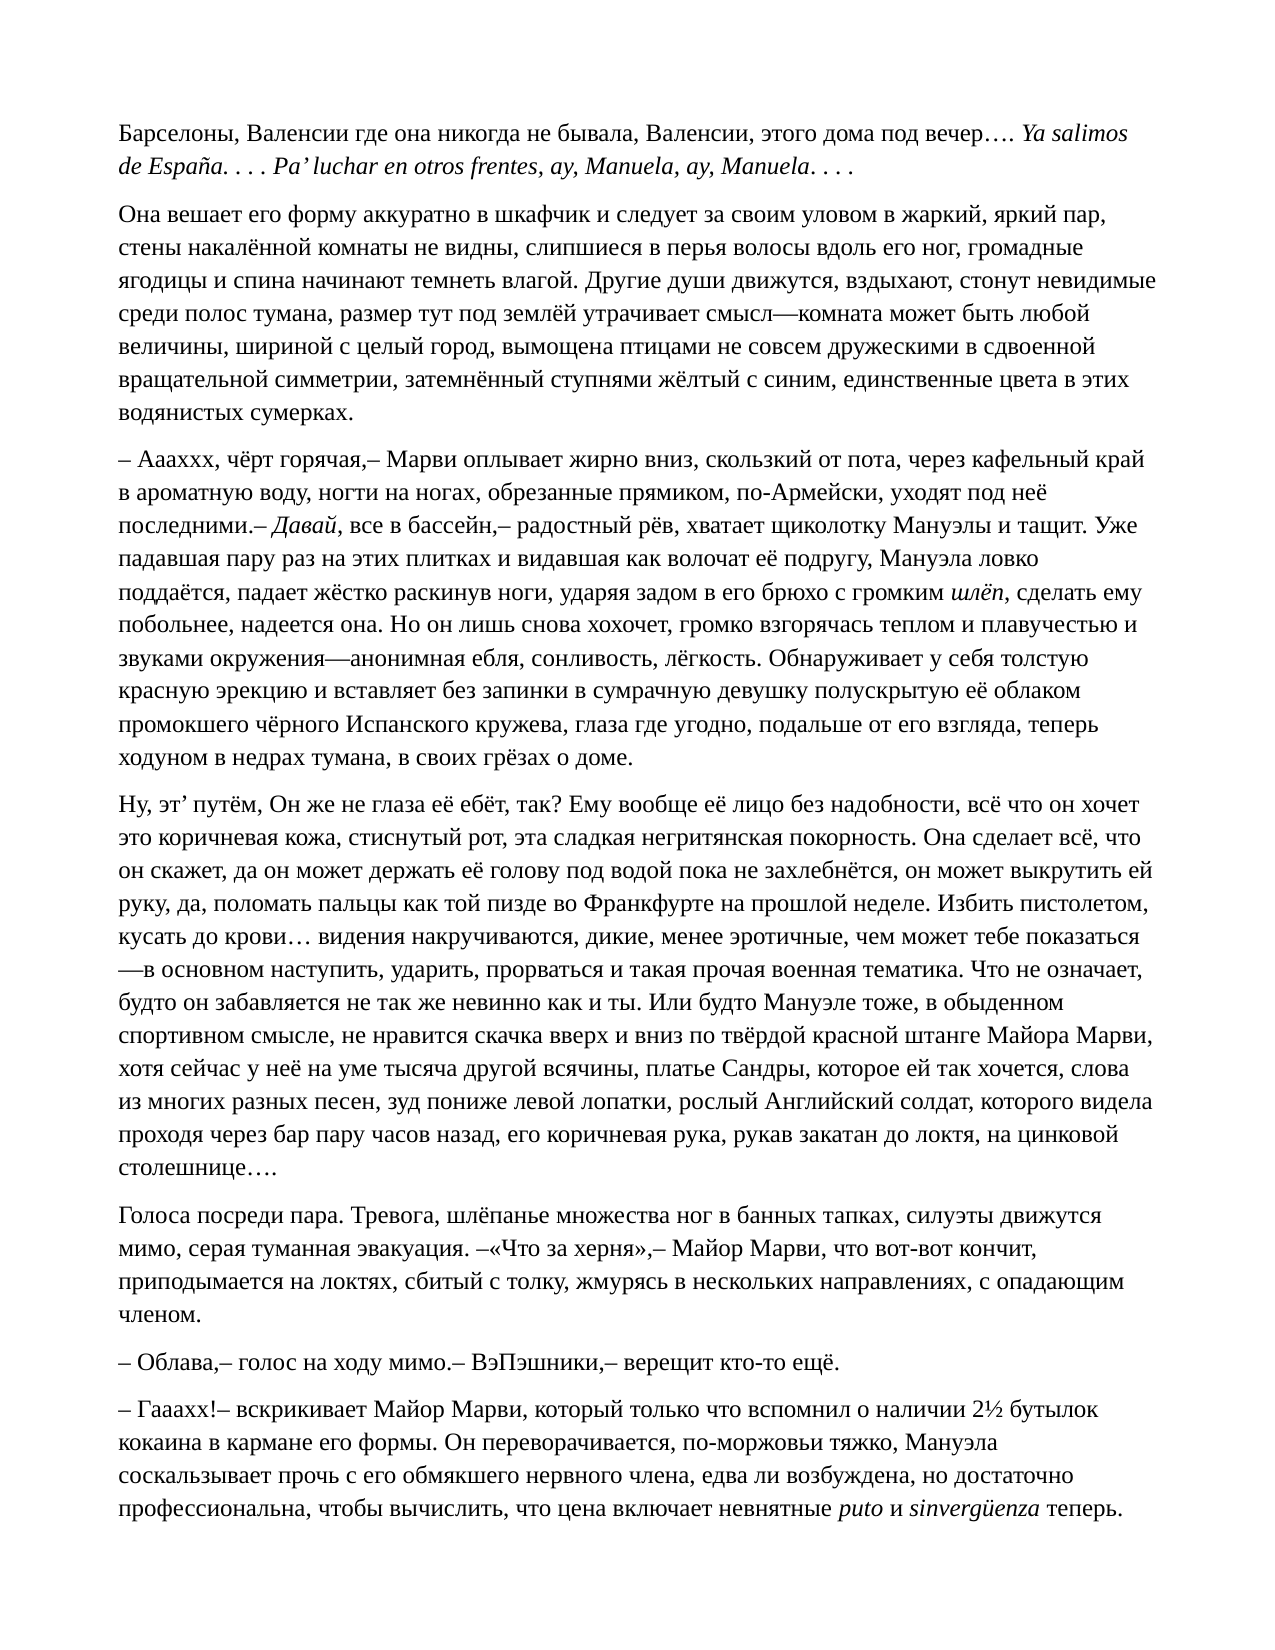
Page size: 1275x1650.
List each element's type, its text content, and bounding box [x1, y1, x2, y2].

text – Гааахх!– вскрикивает Майор Марви, который только что вспомнил о наличии 2½ бутылок кокаина в кармане его формы. Он переворачивается, по-моржовьи тяжко, Мануэла соскальзывает прочь с его обмякшего нервного члена, едва ли возбуждена, но достаточно профессиональна, чтобы вычислить, что цена включает невнятные puto и sinvergüenza теперь. [118, 1394, 1157, 1522]
text – Аааххх, чёрт горячая,– Марви оплывает жирно вниз, скользкий от пота, через кафельный край в ароматную воду, ногти на ногах, обрезанные прямиком, по-Армейски, уходят под неё последними.– Давай, все в бассейн,– радостный рёв, хватает щиколотку Мануэлы и тащит. Уже падавшая пару раз на этих плитках и видавшая как волочат её подругу, Мануэла ловко поддаётся, падает жёстко раскинув ноги, ударяя задом в его брюхо с громким шлёп, сделать ему побольнее, надеется она. Но он лишь снова хохочет, громко взгорячась теплом и плавучестью и звуками окружения—анонимная ебля, сонливость, лёгкость. Обнаруживает у себя толстую красную эрекцию и вставляет без запинки в сумрачную девушку полускрытую её облаком промокшего чёрного Испанского кружева, глаза где угодно, подальше от его взгляда, теперь ходуном в недрах тумана, в своих грёзах о доме. [118, 444, 1157, 770]
text Голоса посреди пара. Тревога, шлёпанье множества ног в банных тапках, силуэты движутся мимо, серая туманная эвакуация. –«Что за херня»,– Майор Марви, что вот-вот кончит, приподымается на локтях, сбитый с толку, жмурясь в нескольких направлениях, с опадающим членом. [118, 1200, 1157, 1328]
text – Облава,– голос на ходу мимо.– ВэПэшники,– верещит кто-то ещё. [118, 1347, 1157, 1376]
text Барселоны, Валенсии где она никогда не бывала, Валенсии, этого дома под вечер…. Ya salimos de España. . . . Pa’ luchar en otros frentes, ay, Manuela, ay, Manuela. . . . [118, 118, 1157, 180]
text Ну, эт’ путём, Он же не глаза её ебёт, так? Ему вообще её лицо без надобности, всё что он хочет это коричневая кожа, стиснутый рот, эта сладкая негритянская покорность. Она сделает всё, что он скажет, да он может держать её голову под водой пока не захлебнётся, он может выкрутить ей руку, да, поломать пальцы как той пизде во Франкфурте на прошлой неделе. Избить пистолетом, кусать до крови… видения накручиваются, дикие, менее эротичные, чем может тебе показаться—в основном наступить, ударить, прорваться и такая прочая военная тематика. Что не означает, будто он забавляется не так же невинно как и ты. Или будто Мануэле тоже, в обыденном спортивном смысле, не нравится скачка вверх и вниз по твёрдой красной штанге Майора Марви, хотя сейчас у неё на уме тысяча другой всячины, платье Сандры, которое ей так хочется, слова из многих разных песен, зуд пониже левой лопатки, рослый Английский солдат, которого видела проходя через бар пару часов назад, его коричневая рука, рукав закатан до локтя, на цинковой столешнице…. [118, 789, 1157, 1181]
text Она вешает его форму аккуратно в шкафчик и следует за своим уловом в жаркий, яркий пар, стены накалённой комнаты не видны, слипшиеся в перья волосы вдоль его ног, громадные ягодицы и спина начинают темнеть влагой. Другие души движутся, вздыхают, стонут невидимые среди полос тумана, размер тут под землёй утрачивает смысл—комната может быть любой величины, шириной с целый город, вымощена птицами не совсем дружескими в сдвоенной вращательной симметрии, затемнённый ступнями жёлтый с синим, единственные цвета в этих водянистых сумерках. [118, 199, 1157, 426]
